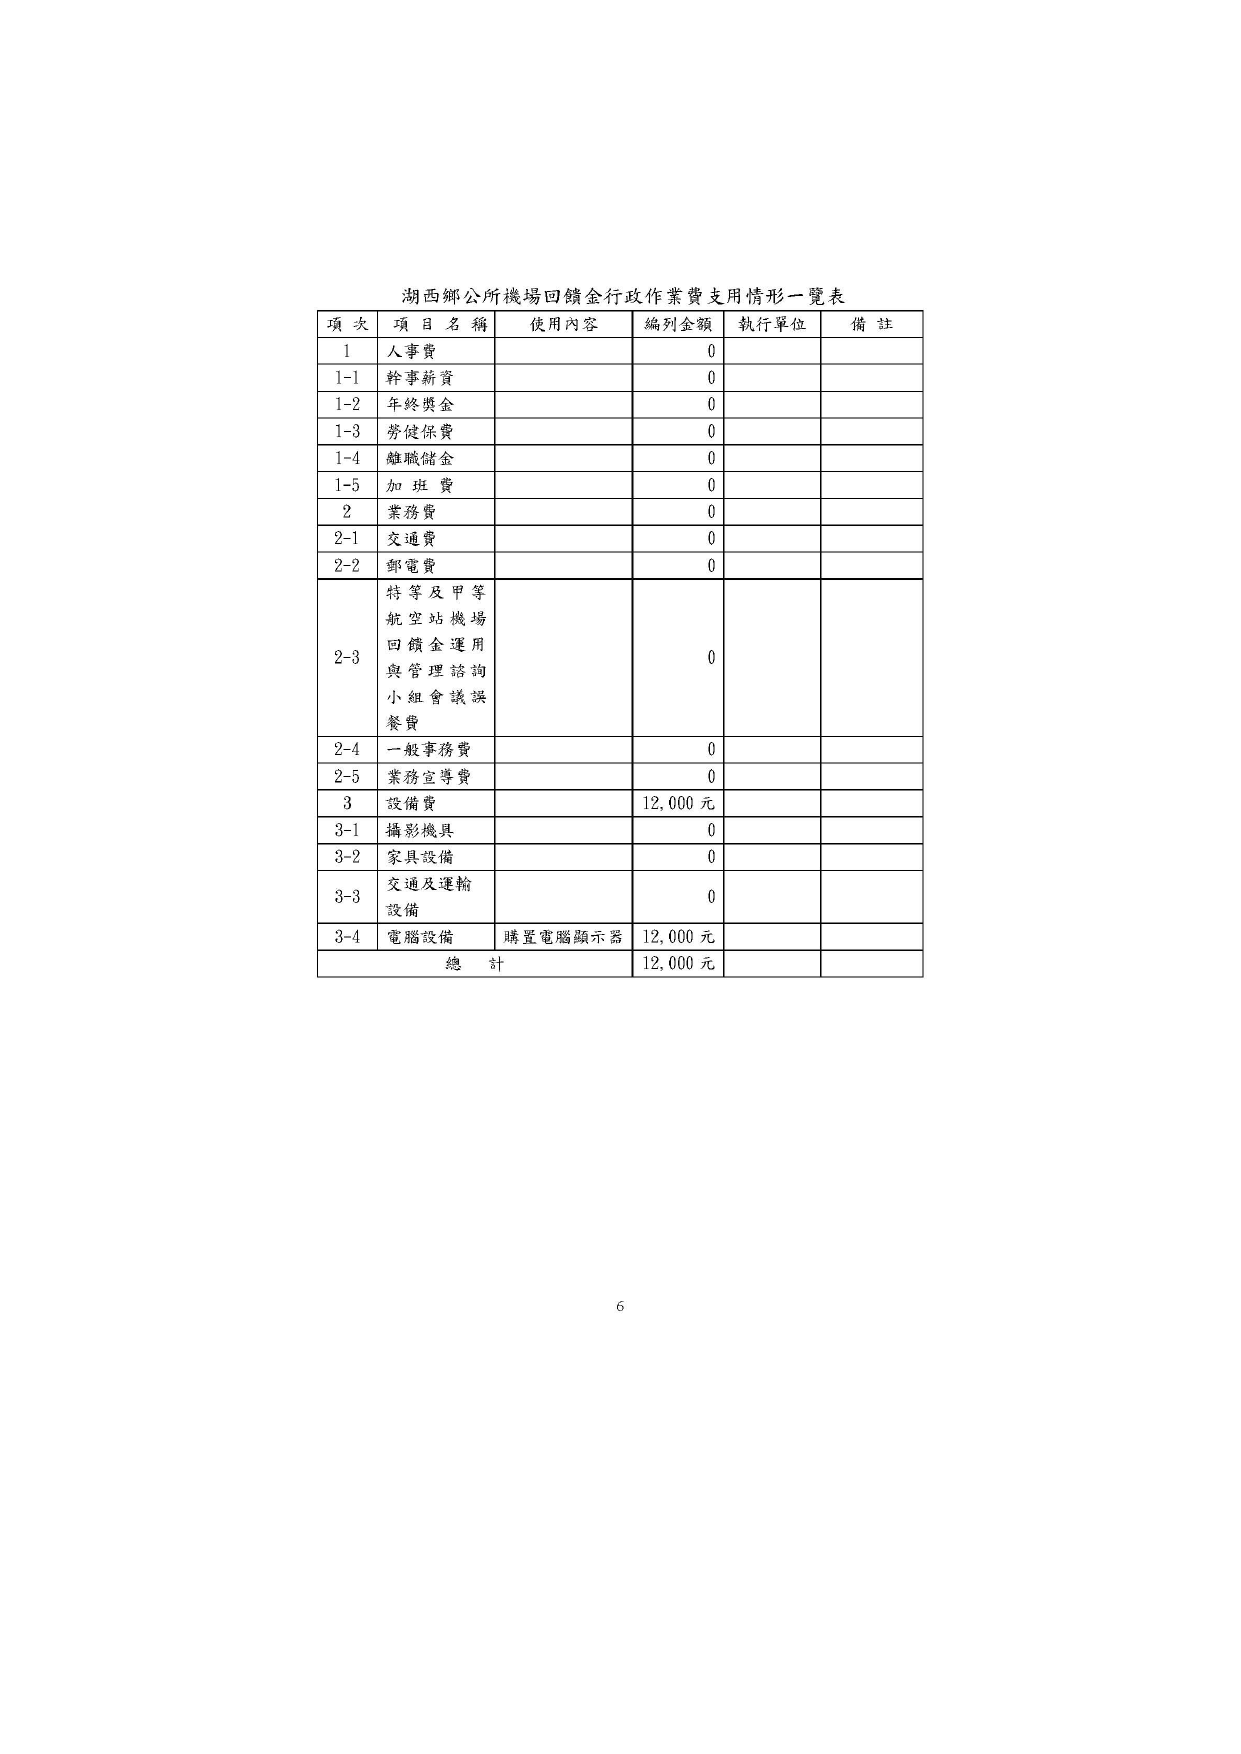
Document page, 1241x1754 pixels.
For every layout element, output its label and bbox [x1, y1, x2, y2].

picture [189, 166, 1051, 1386]
